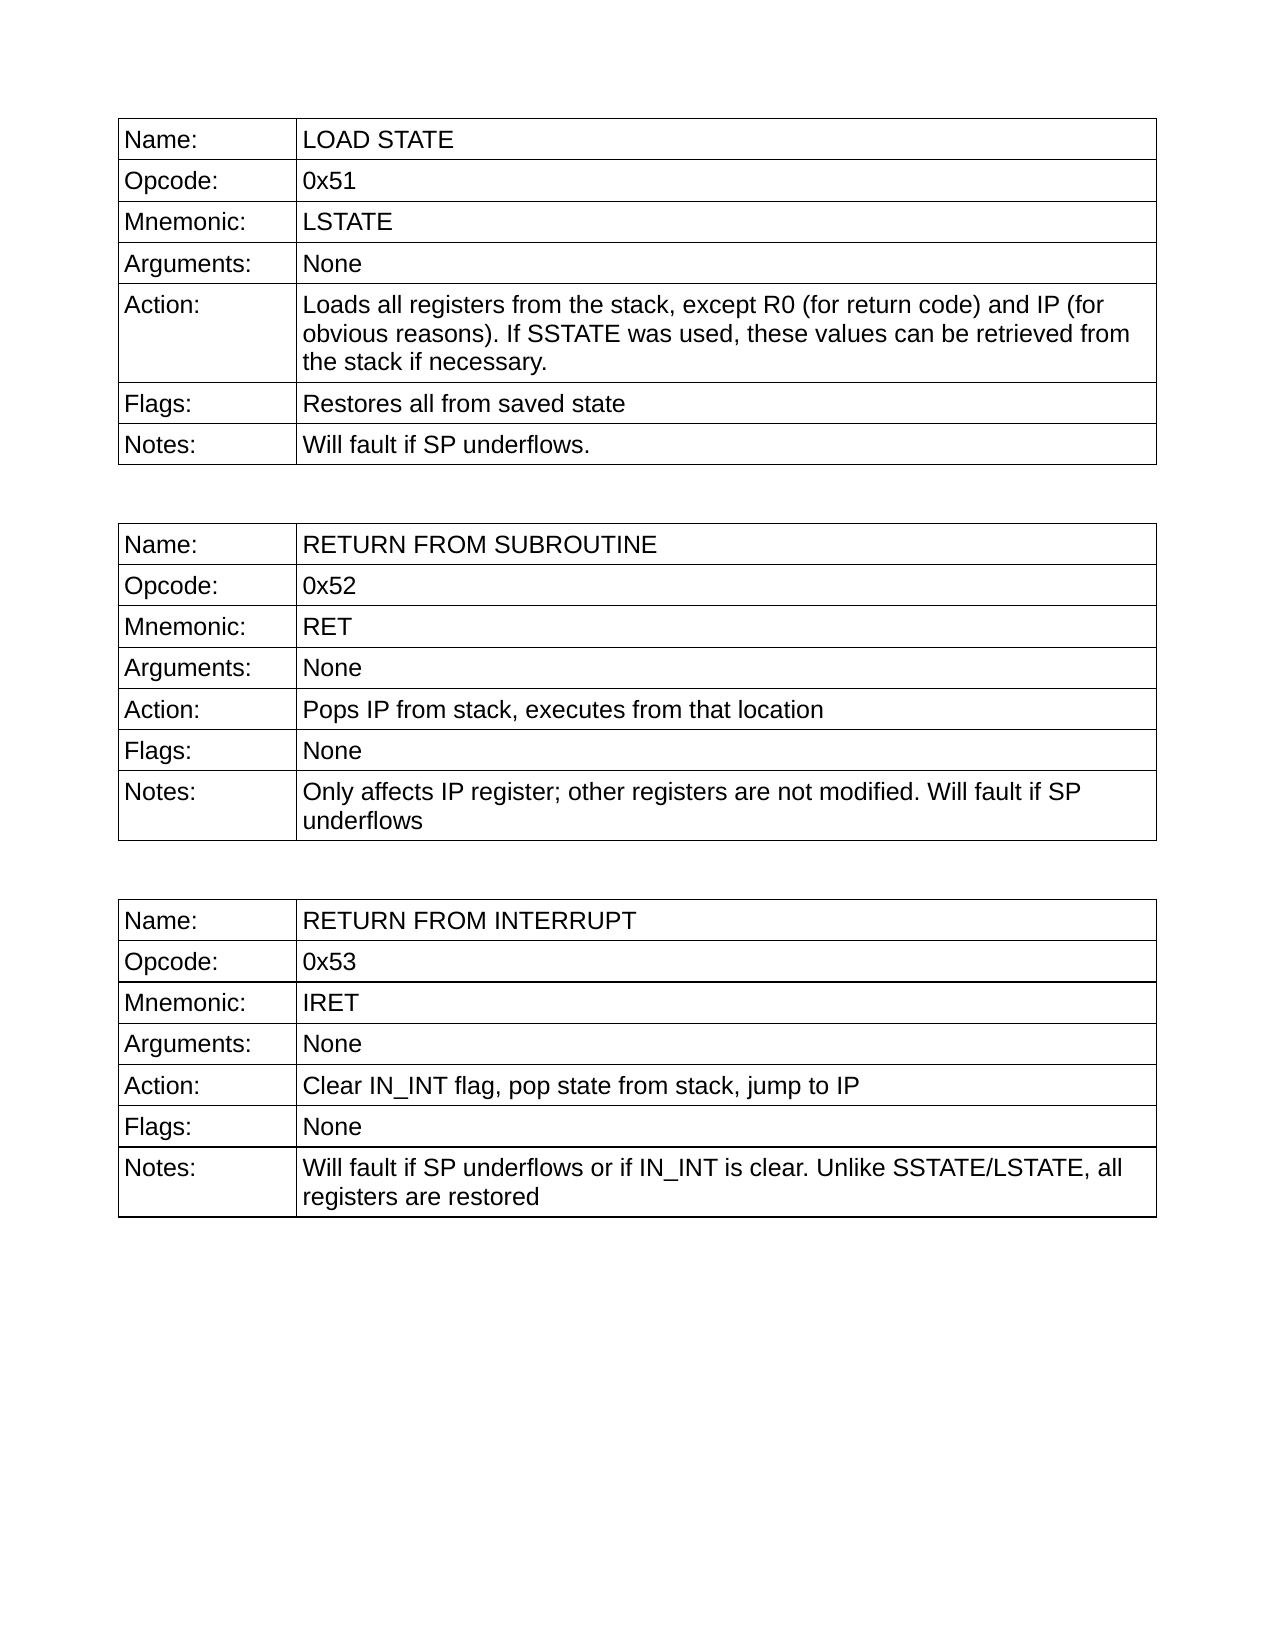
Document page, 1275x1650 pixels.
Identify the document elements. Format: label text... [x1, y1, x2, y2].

table_cell Opcode: [119, 941, 296, 981]
table_header RETURN FROM INTERRUPT [297, 900, 1156, 940]
table_cell None [297, 730, 1156, 770]
table_cell Notes: [119, 771, 296, 840]
table_cell None [297, 243, 1156, 283]
table_cell Clear IN_INT flag, pop state from stack, jump to IP [297, 1065, 1156, 1105]
table_cell Action: [119, 689, 296, 729]
table_cell Flags: [119, 383, 296, 423]
table_cell Notes: [119, 1148, 296, 1216]
table_cell Will fault if SP underflows. [297, 424, 1156, 464]
table_header Name: [119, 900, 296, 940]
table_cell Notes: [119, 424, 296, 464]
table_cell 0x53 [297, 941, 1156, 981]
table_cell Mnemonic: [119, 606, 296, 647]
table_cell None [297, 648, 1156, 688]
table_cell Pops IP from stack, executes from that location [297, 689, 1156, 729]
table_cell Only affects IP register; other registers are not modified. Will fault if SP underflows [297, 771, 1156, 840]
table_cell LSTATE [297, 202, 1156, 242]
table_cell Loads all registers from the stack, except R0 (for return code) and IP (for obvious reasons). If SSTATE was used, these values can be retrieved from the stack if necessary. [297, 284, 1156, 382]
table_cell Flags: [119, 1106, 296, 1146]
table_cell Mnemonic: [119, 202, 296, 242]
table_header Name: [119, 524, 296, 564]
table_cell RET [297, 606, 1156, 647]
table_header RETURN FROM SUBROUTINE [297, 524, 1156, 564]
table_header LOAD STATE [297, 119, 1156, 159]
table_cell IRET [297, 983, 1156, 1023]
table_cell 0x52 [297, 565, 1156, 605]
table_cell 0x51 [297, 160, 1156, 201]
table_cell Mnemonic: [119, 983, 296, 1023]
table_cell Arguments: [119, 243, 296, 283]
table_cell None [297, 1106, 1156, 1146]
table_cell Opcode: [119, 160, 296, 201]
table_cell Opcode: [119, 565, 296, 605]
table_cell Will fault if SP underflows or if IN_INT is clear. Unlike SSTATE/LSTATE, all registers are restored [297, 1148, 1156, 1216]
table_header Name: [119, 119, 296, 159]
table_cell Action: [119, 1065, 296, 1105]
table_cell Flags: [119, 730, 296, 770]
table_cell Restores all from saved state [297, 383, 1156, 423]
table_cell None [297, 1024, 1156, 1064]
table_cell Arguments: [119, 1024, 296, 1064]
table_cell Arguments: [119, 648, 296, 688]
table_cell Action: [119, 284, 296, 382]
